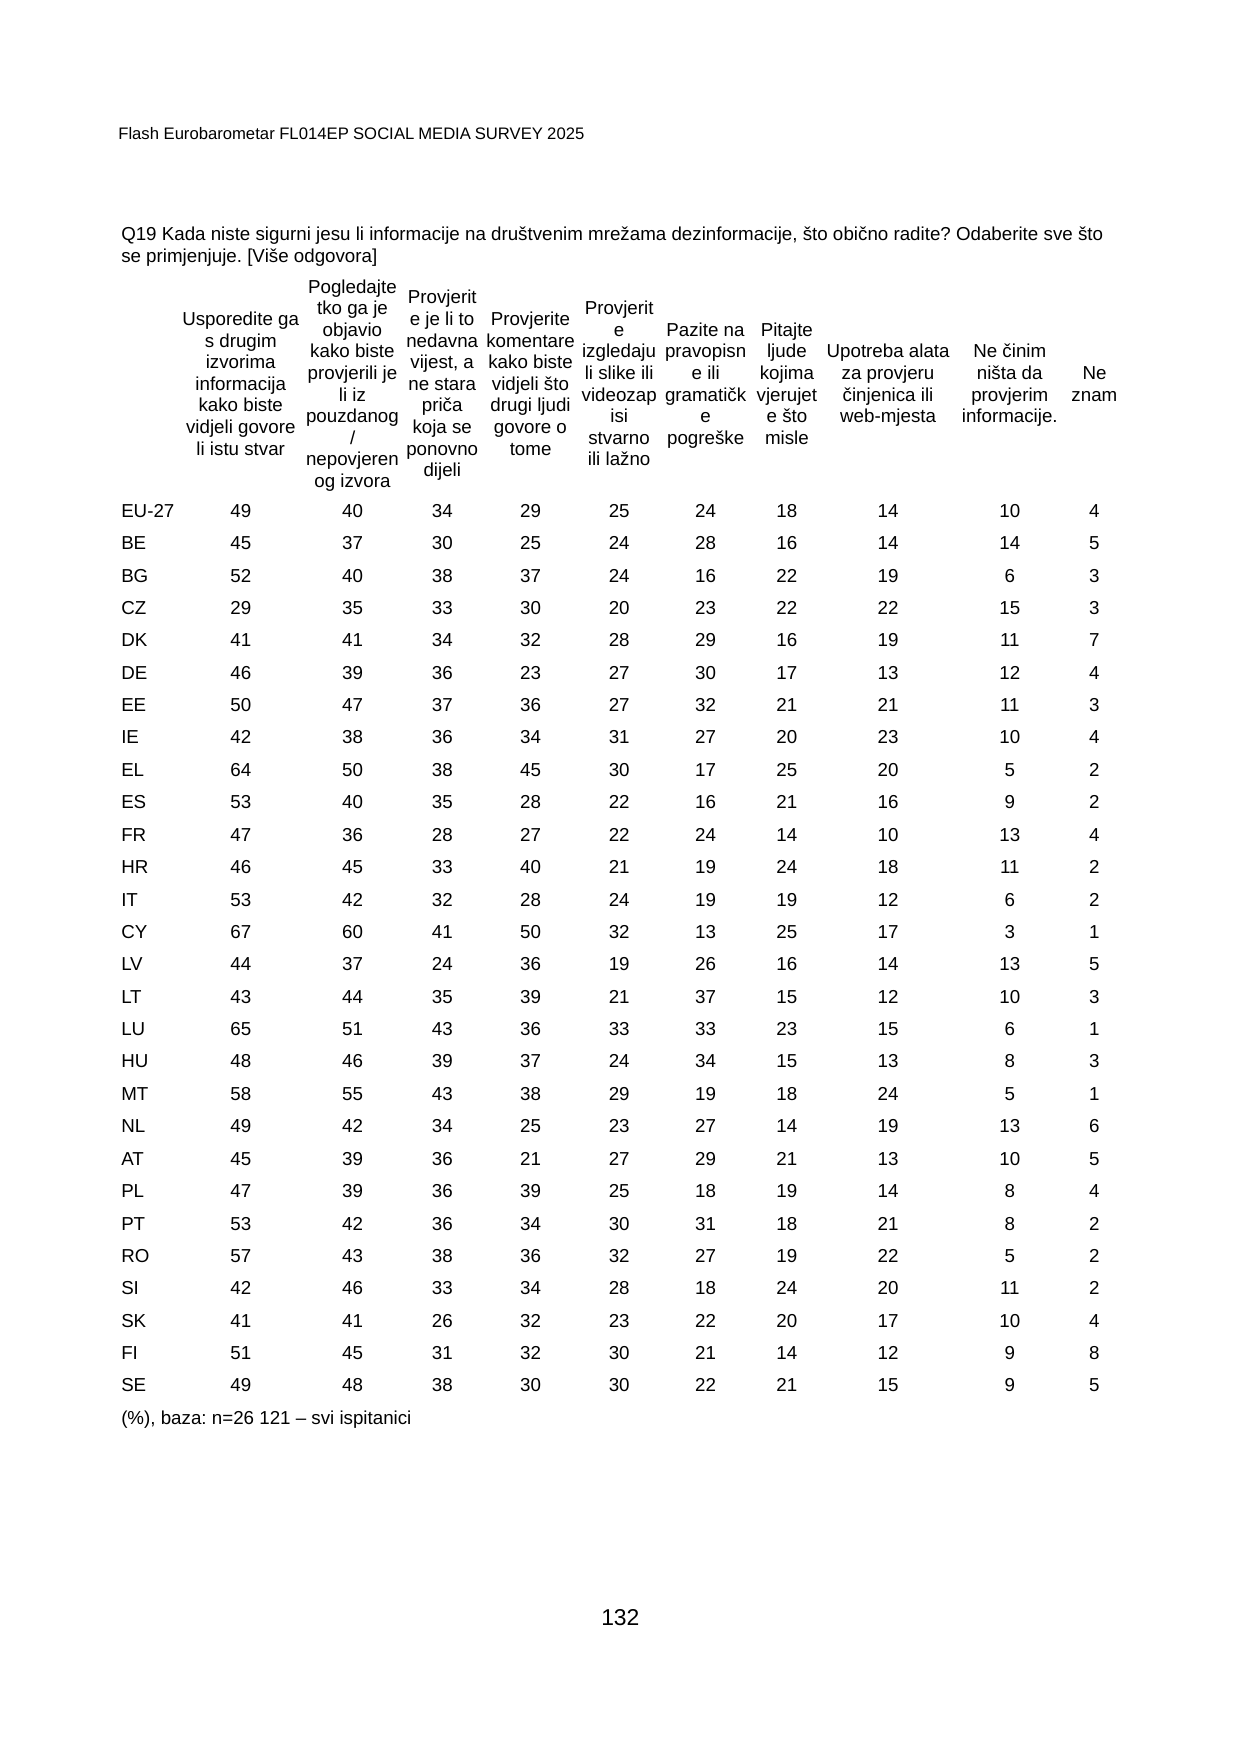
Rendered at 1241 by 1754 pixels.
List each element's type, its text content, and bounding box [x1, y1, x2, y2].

table_cell 24 [578, 527, 659, 559]
table_cell 3 [1065, 591, 1123, 624]
table_cell 31 [402, 1336, 482, 1369]
table_cell 28 [660, 527, 751, 559]
table_cell 13 [954, 818, 1065, 851]
table_cell 16 [751, 624, 822, 656]
table_cell 27 [578, 656, 659, 688]
table_cell 17 [822, 915, 954, 948]
table_cell 20 [822, 1272, 954, 1304]
table_cell 29 [578, 1077, 659, 1110]
table_cell (%), baza: n=26 121 – svi ispitanici [118, 1401, 1123, 1434]
table_cell 30 [578, 1336, 659, 1369]
table_cell CZ [118, 591, 178, 624]
table_cell 25 [578, 1175, 659, 1207]
table_cell 11 [954, 1272, 1065, 1304]
table_cell 44 [178, 948, 303, 980]
table_cell 50 [482, 915, 578, 948]
table_cell 12 [954, 656, 1065, 688]
table_cell 27 [482, 818, 578, 851]
table_cell 48 [303, 1369, 402, 1401]
table_cell 12 [822, 980, 954, 1012]
table_cell 28 [578, 1272, 659, 1304]
table_cell 42 [303, 883, 402, 915]
table_cell 4 [1065, 494, 1123, 527]
table_cell 10 [954, 494, 1065, 527]
table_cell 37 [402, 689, 482, 721]
table_cell 11 [954, 624, 1065, 656]
table_cell Provjerite je li to nedavna vijest, a ne stara priča koja se ponovno dijeli [402, 273, 482, 494]
table_cell 14 [822, 494, 954, 527]
table_cell 42 [178, 1272, 303, 1304]
table_cell 15 [822, 1013, 954, 1045]
table_cell 19 [822, 1110, 954, 1142]
table_cell 26 [402, 1304, 482, 1336]
table_cell 31 [578, 721, 659, 753]
table_cell 30 [578, 1369, 659, 1401]
table_cell 21 [751, 689, 822, 721]
table_cell 45 [303, 851, 402, 883]
table_cell 37 [482, 1045, 578, 1077]
table_cell SK [118, 1304, 178, 1336]
table_cell 47 [178, 1175, 303, 1207]
table_cell HU [118, 1045, 178, 1077]
table_cell 21 [751, 1369, 822, 1401]
table_cell 6 [954, 883, 1065, 915]
table_cell 5 [1065, 1369, 1123, 1401]
table_cell 19 [751, 883, 822, 915]
table_cell 60 [303, 915, 402, 948]
table_cell 3 [954, 915, 1065, 948]
table_cell 67 [178, 915, 303, 948]
table_cell 5 [1065, 527, 1123, 559]
table_cell 47 [303, 689, 402, 721]
table_cell 22 [660, 1369, 751, 1401]
table_cell 29 [660, 624, 751, 656]
table_cell 5 [1065, 948, 1123, 980]
table_cell Pazite na pravopisne ili gramatičke pogreške [660, 273, 751, 494]
table_cell FI [118, 1336, 178, 1369]
table_cell 13 [822, 1142, 954, 1174]
table_cell 33 [402, 851, 482, 883]
table_cell 38 [303, 721, 402, 753]
table_cell 30 [482, 1369, 578, 1401]
table_cell LT [118, 980, 178, 1012]
table_cell LU [118, 1013, 178, 1045]
table_cell Provjerite izgledaju li slike ili videozapisi stvarno ili lažno [578, 273, 659, 494]
table_cell 50 [303, 753, 402, 786]
table_cell 57 [178, 1239, 303, 1272]
table_cell Ne činim ništa da provjerim informacije. [954, 273, 1065, 494]
table_cell 44 [303, 980, 402, 1012]
table_cell 10 [954, 1304, 1065, 1336]
table_cell 35 [402, 980, 482, 1012]
table_cell 34 [482, 1272, 578, 1304]
table_cell 50 [178, 689, 303, 721]
table_cell 7 [1065, 624, 1123, 656]
table_cell 27 [578, 1142, 659, 1174]
table_cell 42 [303, 1110, 402, 1142]
table_cell 24 [660, 818, 751, 851]
table_cell 9 [954, 1336, 1065, 1369]
table_cell 18 [660, 1272, 751, 1304]
table_cell 22 [822, 1239, 954, 1272]
table_cell 18 [660, 1175, 751, 1207]
table_cell Pogledajte tko ga je objavio kako biste provjerili je li iz pouzdanog / nepovjerenog izvora [303, 273, 402, 494]
table_cell 5 [954, 1077, 1065, 1110]
table_cell 15 [822, 1369, 954, 1401]
table_cell 15 [751, 980, 822, 1012]
table_cell 4 [1065, 818, 1123, 851]
table_cell 4 [1065, 721, 1123, 753]
table_cell EE [118, 689, 178, 721]
table_cell 46 [178, 851, 303, 883]
table_cell 1 [1065, 1077, 1123, 1110]
table_cell 41 [178, 624, 303, 656]
table_cell 21 [578, 980, 659, 1012]
table_cell 24 [578, 1045, 659, 1077]
table_cell 3 [1065, 689, 1123, 721]
table_cell 10 [954, 980, 1065, 1012]
table_cell 2 [1065, 786, 1123, 818]
table_cell 4 [1065, 1175, 1123, 1207]
table_cell 13 [660, 915, 751, 948]
table_cell 25 [482, 527, 578, 559]
table_cell PT [118, 1207, 178, 1239]
table_cell 34 [482, 1207, 578, 1239]
table_cell 39 [303, 1142, 402, 1174]
table_cell 28 [482, 883, 578, 915]
table_cell 11 [954, 851, 1065, 883]
table_cell 29 [482, 494, 578, 527]
table_cell NL [118, 1110, 178, 1142]
table_cell 53 [178, 1207, 303, 1239]
table_cell 3 [1065, 559, 1123, 591]
table_cell 19 [822, 624, 954, 656]
table_cell 19 [751, 1175, 822, 1207]
table_cell 28 [402, 818, 482, 851]
table_cell FR [118, 818, 178, 851]
table_cell 53 [178, 883, 303, 915]
table_header Q19 Kada niste sigurni jesu li informacije na društvenim mrežama dezinformacije, što obično radite? Odaberite sve što se primjenjuje. [Više odgovora] [118, 217, 1123, 273]
table_cell 45 [482, 753, 578, 786]
table_cell 19 [578, 948, 659, 980]
table_cell 9 [954, 1369, 1065, 1401]
table_cell 21 [822, 1207, 954, 1239]
table_cell 41 [178, 1304, 303, 1336]
table_cell 19 [660, 883, 751, 915]
table_cell 24 [402, 948, 482, 980]
table_cell BE [118, 527, 178, 559]
table_cell 36 [482, 1013, 578, 1045]
table_cell EU-27 [118, 494, 178, 527]
table_cell [118, 273, 178, 494]
table_cell 36 [402, 721, 482, 753]
table_cell 33 [402, 591, 482, 624]
table_cell 26 [660, 948, 751, 980]
table_cell 22 [751, 559, 822, 591]
table_cell 10 [954, 721, 1065, 753]
table_cell ES [118, 786, 178, 818]
table_cell 23 [751, 1013, 822, 1045]
table_cell 13 [954, 1110, 1065, 1142]
table_cell 22 [578, 786, 659, 818]
table_cell 5 [1065, 1142, 1123, 1174]
table_cell 15 [954, 591, 1065, 624]
table_cell AT [118, 1142, 178, 1174]
table_cell 30 [578, 1207, 659, 1239]
table_cell 32 [578, 1239, 659, 1272]
table_cell 36 [402, 656, 482, 688]
table_cell 43 [178, 980, 303, 1012]
table_cell 23 [482, 656, 578, 688]
table_cell IT [118, 883, 178, 915]
table_cell 23 [578, 1110, 659, 1142]
table_cell 28 [578, 624, 659, 656]
table_cell 41 [303, 1304, 402, 1336]
table_cell 21 [660, 1336, 751, 1369]
table_cell 21 [578, 851, 659, 883]
table_cell 2 [1065, 1272, 1123, 1304]
table_cell 16 [822, 786, 954, 818]
table_cell 34 [402, 1110, 482, 1142]
table_cell 15 [751, 1045, 822, 1077]
table_cell 53 [178, 786, 303, 818]
table_cell PL [118, 1175, 178, 1207]
table_cell 20 [822, 753, 954, 786]
table_cell 24 [660, 494, 751, 527]
table_cell 39 [482, 1175, 578, 1207]
table_cell 49 [178, 1110, 303, 1142]
table_cell 55 [303, 1077, 402, 1110]
table_cell 48 [178, 1045, 303, 1077]
table_cell 22 [660, 1304, 751, 1336]
table_cell 22 [578, 818, 659, 851]
table_cell MT [118, 1077, 178, 1110]
table_cell 22 [822, 591, 954, 624]
table_cell 41 [402, 915, 482, 948]
table_cell 38 [402, 559, 482, 591]
table_cell 18 [751, 1207, 822, 1239]
table_cell 45 [178, 1142, 303, 1174]
table_cell 30 [578, 753, 659, 786]
table_cell 32 [482, 1336, 578, 1369]
table_cell 30 [482, 591, 578, 624]
table_cell 6 [1065, 1110, 1123, 1142]
table_cell 45 [303, 1336, 402, 1369]
table_cell 38 [402, 1239, 482, 1272]
table_cell 25 [578, 494, 659, 527]
table_cell 28 [482, 786, 578, 818]
table_cell 23 [578, 1304, 659, 1336]
table_cell Usporedite ga s drugim izvorima informacija kako biste vidjeli govore li istu stvar [178, 273, 303, 494]
table_cell 10 [822, 818, 954, 851]
table_cell 25 [751, 915, 822, 948]
table_cell 11 [954, 689, 1065, 721]
table_cell 33 [660, 1013, 751, 1045]
table_cell 12 [822, 883, 954, 915]
table_cell 8 [954, 1045, 1065, 1077]
table_cell 18 [822, 851, 954, 883]
table_cell 21 [482, 1142, 578, 1174]
table_cell 13 [822, 656, 954, 688]
table_cell 36 [402, 1142, 482, 1174]
table_cell 39 [402, 1045, 482, 1077]
table_cell 6 [954, 559, 1065, 591]
table_cell 36 [482, 1239, 578, 1272]
table_cell 36 [482, 948, 578, 980]
table_cell 36 [402, 1207, 482, 1239]
table_cell 35 [303, 591, 402, 624]
table_cell 24 [578, 559, 659, 591]
table_cell 5 [954, 1239, 1065, 1272]
table_cell 32 [482, 624, 578, 656]
table_cell 27 [660, 721, 751, 753]
table_cell 34 [482, 721, 578, 753]
table_cell 8 [1065, 1336, 1123, 1369]
table_cell 18 [751, 494, 822, 527]
table_cell 33 [578, 1013, 659, 1045]
table_cell 51 [178, 1336, 303, 1369]
table_cell 4 [1065, 1304, 1123, 1336]
table_cell Provjerite komentare kako biste vidjeli što drugi ljudi govore o tome [482, 273, 578, 494]
table_cell 2 [1065, 1239, 1123, 1272]
table_cell 8 [954, 1207, 1065, 1239]
table_cell 47 [178, 818, 303, 851]
table_cell 21 [751, 1142, 822, 1174]
table_cell 23 [660, 591, 751, 624]
table_cell 34 [660, 1045, 751, 1077]
table_cell 16 [660, 559, 751, 591]
table_cell 51 [303, 1013, 402, 1045]
table_cell 1 [1065, 915, 1123, 948]
table_cell 32 [578, 915, 659, 948]
table_cell 5 [954, 753, 1065, 786]
table_cell 37 [303, 948, 402, 980]
table_cell 38 [402, 753, 482, 786]
table_cell 24 [578, 883, 659, 915]
table_cell RO [118, 1239, 178, 1272]
table_cell 30 [660, 656, 751, 688]
table_cell 16 [751, 948, 822, 980]
table_cell 17 [751, 656, 822, 688]
table_cell 14 [751, 1336, 822, 1369]
table_cell 14 [751, 1110, 822, 1142]
table_cell 34 [402, 494, 482, 527]
table_cell 43 [402, 1013, 482, 1045]
table_cell SI [118, 1272, 178, 1304]
table_cell LV [118, 948, 178, 980]
table_cell 25 [482, 1110, 578, 1142]
table_cell 27 [660, 1110, 751, 1142]
table_cell 24 [751, 1272, 822, 1304]
table_cell 24 [751, 851, 822, 883]
table_cell 32 [660, 689, 751, 721]
table_cell 40 [303, 494, 402, 527]
table_cell 46 [303, 1045, 402, 1077]
table_cell 43 [402, 1077, 482, 1110]
table_cell Ne znam [1065, 273, 1123, 494]
table_cell 32 [482, 1304, 578, 1336]
table_cell 22 [751, 591, 822, 624]
table_cell 20 [751, 721, 822, 753]
table_cell 43 [303, 1239, 402, 1272]
table_cell Pitajte ljude kojima vjerujete što misle [751, 273, 822, 494]
table_cell 20 [578, 591, 659, 624]
table_cell 2 [1065, 883, 1123, 915]
table_cell Upotreba alata za provjeru činjenica ili web-mjesta [822, 273, 954, 494]
table_cell 42 [303, 1207, 402, 1239]
table_cell 37 [660, 980, 751, 1012]
table_cell 3 [1065, 980, 1123, 1012]
table_cell 46 [178, 656, 303, 688]
table_cell 36 [482, 689, 578, 721]
table_cell 58 [178, 1077, 303, 1110]
table_cell EL [118, 753, 178, 786]
table_cell 38 [482, 1077, 578, 1110]
table_cell 37 [303, 527, 402, 559]
table_cell 14 [822, 1175, 954, 1207]
table_cell 34 [402, 624, 482, 656]
table_cell 37 [482, 559, 578, 591]
table_cell DK [118, 624, 178, 656]
table_cell 29 [660, 1142, 751, 1174]
table_cell 4 [1065, 656, 1123, 688]
table_cell 32 [402, 883, 482, 915]
table_cell 16 [660, 786, 751, 818]
table_cell 64 [178, 753, 303, 786]
table_cell 36 [402, 1175, 482, 1207]
table_cell 40 [482, 851, 578, 883]
table_cell 14 [954, 527, 1065, 559]
table_cell 2 [1065, 1207, 1123, 1239]
table_cell 52 [178, 559, 303, 591]
table_cell 40 [303, 559, 402, 591]
table_cell 17 [822, 1304, 954, 1336]
table_cell 14 [751, 818, 822, 851]
table_cell 19 [660, 1077, 751, 1110]
table_cell IE [118, 721, 178, 753]
table_cell 45 [178, 527, 303, 559]
table_cell 25 [751, 753, 822, 786]
table_cell 41 [303, 624, 402, 656]
table_cell 30 [402, 527, 482, 559]
table_cell 49 [178, 1369, 303, 1401]
table_cell 10 [954, 1142, 1065, 1174]
table_cell 19 [822, 559, 954, 591]
table_cell 13 [954, 948, 1065, 980]
table_cell 19 [751, 1239, 822, 1272]
table_cell 39 [482, 980, 578, 1012]
table_cell HR [118, 851, 178, 883]
table_cell 24 [822, 1077, 954, 1110]
table_cell 65 [178, 1013, 303, 1045]
table_cell DE [118, 656, 178, 688]
table_cell 39 [303, 1175, 402, 1207]
table_cell 16 [751, 527, 822, 559]
table_cell 12 [822, 1336, 954, 1369]
table_cell 14 [822, 948, 954, 980]
table_cell 40 [303, 786, 402, 818]
table_cell 46 [303, 1272, 402, 1304]
table_cell 9 [954, 786, 1065, 818]
table_cell 8 [954, 1175, 1065, 1207]
table_cell 2 [1065, 851, 1123, 883]
table_cell CY [118, 915, 178, 948]
table_cell 31 [660, 1207, 751, 1239]
table_cell 27 [578, 689, 659, 721]
table_cell 33 [402, 1272, 482, 1304]
table_cell 19 [660, 851, 751, 883]
table_cell 1 [1065, 1013, 1123, 1045]
table_cell 35 [402, 786, 482, 818]
table_cell 29 [178, 591, 303, 624]
table_cell 3 [1065, 1045, 1123, 1077]
table_cell 21 [751, 786, 822, 818]
table_cell 23 [822, 721, 954, 753]
table_cell 39 [303, 656, 402, 688]
table_cell 14 [822, 527, 954, 559]
table_cell 38 [402, 1369, 482, 1401]
table_cell 36 [303, 818, 402, 851]
table_cell 13 [822, 1045, 954, 1077]
table_cell BG [118, 559, 178, 591]
table_cell 27 [660, 1239, 751, 1272]
table_cell 6 [954, 1013, 1065, 1045]
table_cell 49 [178, 494, 303, 527]
table_cell 20 [751, 1304, 822, 1336]
table_cell 2 [1065, 753, 1123, 786]
table_cell SE [118, 1369, 178, 1401]
table_cell 18 [751, 1077, 822, 1110]
table_cell 17 [660, 753, 751, 786]
table_cell 21 [822, 689, 954, 721]
table_cell 42 [178, 721, 303, 753]
